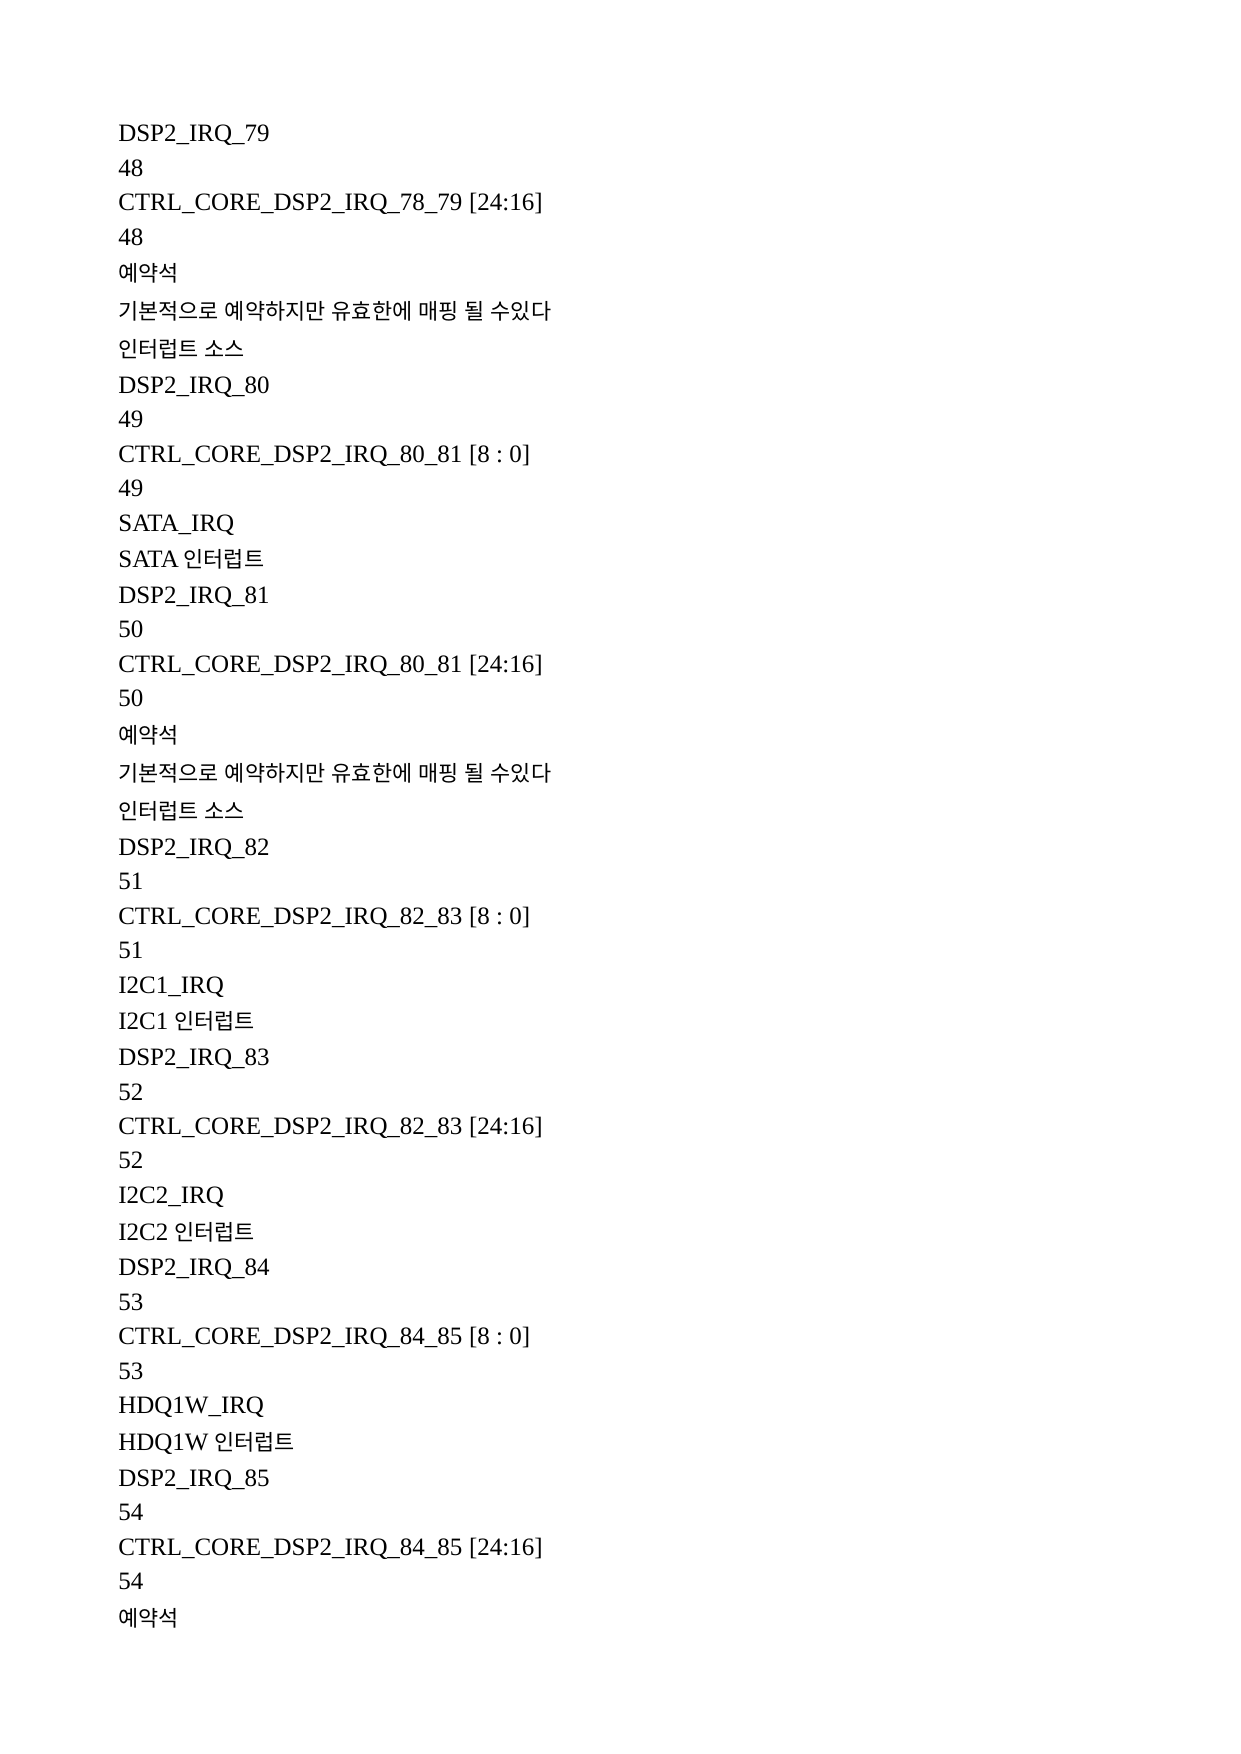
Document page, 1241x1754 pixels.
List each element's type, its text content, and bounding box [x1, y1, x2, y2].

text I2C1_IRQ [118, 970, 1122, 998]
text I2C2 인터럽트 [118, 1214, 1122, 1246]
text HDQ1W 인터럽트 [118, 1425, 1122, 1456]
text CTRL_CORE_DSP2_IRQ_78_79 [24:16] [118, 187, 1122, 216]
text SATA 인터럽트 [118, 542, 1122, 574]
text CTRL_CORE_DSP2_IRQ_80_81 [8 : 0] [118, 439, 1122, 467]
text 52 [118, 1077, 1122, 1105]
text 예약석 [118, 256, 1122, 288]
text 48 [118, 153, 1122, 181]
text 예약석 [118, 718, 1122, 750]
text DSP2_IRQ_84 [118, 1252, 1122, 1281]
text DSP2_IRQ_79 [118, 118, 1122, 147]
text CTRL_CORE_DSP2_IRQ_82_83 [24:16] [118, 1111, 1122, 1140]
text 49 [118, 404, 1122, 433]
text DSP2_IRQ_85 [118, 1463, 1122, 1491]
text DSP2_IRQ_81 [118, 580, 1122, 609]
text 50 [118, 683, 1122, 712]
text 기본적으로 예약하지만 유효한에 매핑 될 수있다 [118, 294, 1122, 326]
text 51 [118, 866, 1122, 895]
text 51 [118, 935, 1122, 964]
text 54 [118, 1497, 1122, 1526]
text DSP2_IRQ_82 [118, 832, 1122, 861]
text 예약석 [118, 1601, 1122, 1632]
text 54 [118, 1566, 1122, 1595]
text CTRL_CORE_DSP2_IRQ_84_85 [24:16] [118, 1532, 1122, 1560]
text 인터럽트 소스 [118, 332, 1122, 363]
text 53 [118, 1356, 1122, 1384]
text HDQ1W_IRQ [118, 1390, 1122, 1419]
text CTRL_CORE_DSP2_IRQ_82_83 [8 : 0] [118, 901, 1122, 929]
text SATA_IRQ [118, 508, 1122, 536]
text 인터럽트 소스 [118, 794, 1122, 826]
text I2C2_IRQ [118, 1180, 1122, 1209]
text 49 [118, 473, 1122, 502]
text 기본적으로 예약하지만 유효한에 매핑 될 수있다 [118, 756, 1122, 788]
text 48 [118, 222, 1122, 250]
text CTRL_CORE_DSP2_IRQ_80_81 [24:16] [118, 649, 1122, 678]
text DSP2_IRQ_80 [118, 370, 1122, 398]
text 50 [118, 614, 1122, 643]
text DSP2_IRQ_83 [118, 1042, 1122, 1071]
text CTRL_CORE_DSP2_IRQ_84_85 [8 : 0] [118, 1321, 1122, 1350]
text 53 [118, 1287, 1122, 1316]
text I2C1 인터럽트 [118, 1004, 1122, 1036]
text 52 [118, 1146, 1122, 1174]
